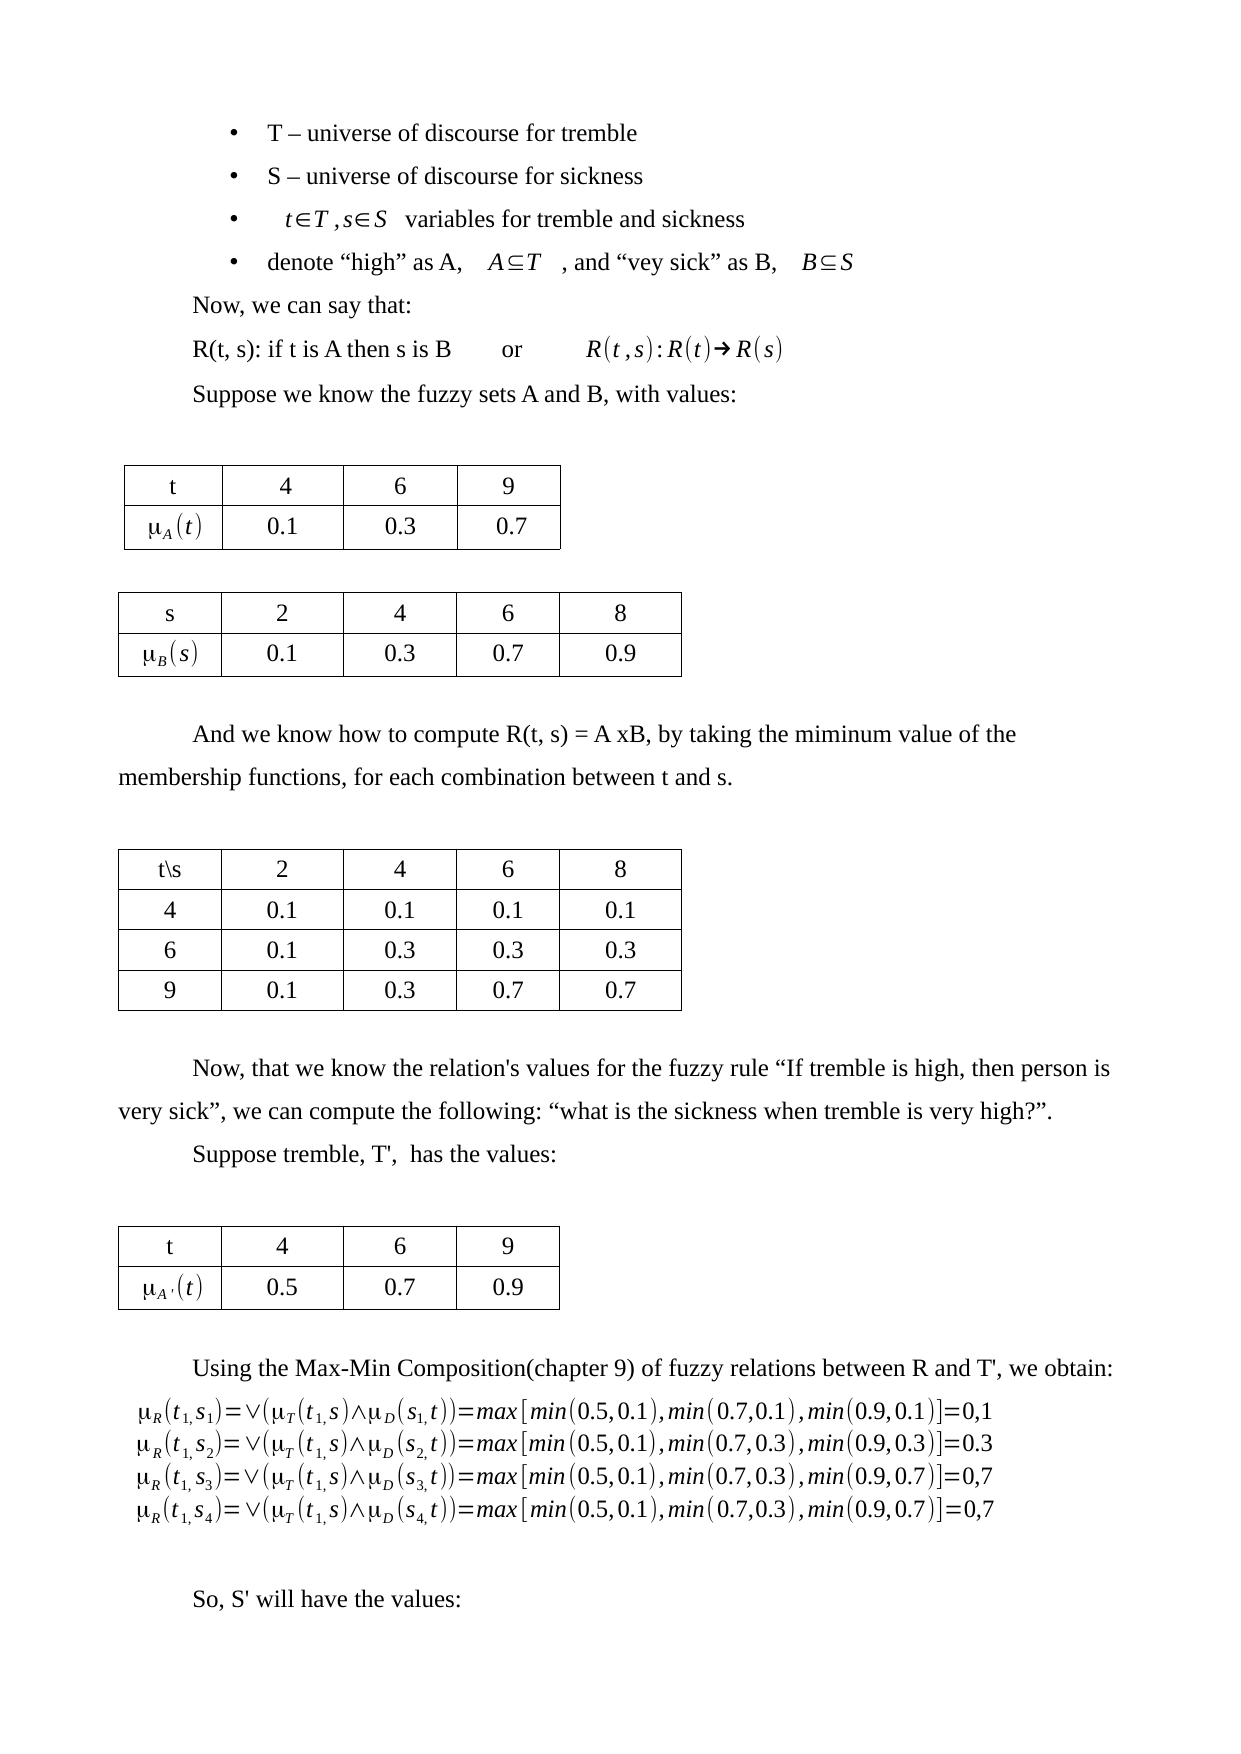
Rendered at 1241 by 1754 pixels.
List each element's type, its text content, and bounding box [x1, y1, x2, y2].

table_header 6 [344, 1227, 456, 1266]
text Now, that we know the relation's values for the fuzzy rule “If tremble is high, then person is very sick”, we can compute the following: “what is the sickness when tremble is very high?”. [118, 1053, 1122, 1125]
table_cell 0.7 [560, 971, 681, 1010]
table_cell [119, 634, 221, 676]
table_cell 0.3 [344, 930, 456, 969]
table_cell 0.1 [223, 506, 343, 549]
table_cell 0.9 [560, 634, 681, 676]
list denote “high” as A, , and “vey sick” as B, [229, 247, 1122, 276]
list variables for tremble and sickness [229, 204, 1122, 233]
list S – universe of discourse for sickness [229, 161, 1122, 190]
table_header 6 [457, 850, 559, 889]
table_header 4 [223, 466, 343, 505]
table_header 8 [560, 850, 681, 889]
table_header 6 [344, 466, 457, 505]
table_header t\s [119, 850, 221, 889]
list T – universe of discourse for tremble [229, 118, 1122, 147]
table_cell 0.1 [344, 890, 456, 929]
table_header 6 [457, 593, 559, 632]
table_cell 6 [119, 930, 221, 969]
table_cell 0.1 [560, 890, 681, 929]
text Suppose we know the fuzzy sets A and B, with values: [118, 379, 1122, 407]
table_cell 0.3 [560, 930, 681, 969]
table_cell 0.7 [458, 506, 560, 549]
text So, S' will have the values: [118, 1584, 1122, 1613]
table_cell 0.1 [222, 634, 343, 676]
table_cell 4 [119, 890, 221, 929]
table_header 9 [457, 1227, 559, 1266]
text Suppose tremble, T', has the values: [118, 1139, 1122, 1168]
table_cell 0.9 [457, 1267, 559, 1309]
table_cell 0.3 [344, 634, 456, 676]
table_header 4 [222, 1227, 343, 1266]
table_cell [125, 506, 222, 549]
table_header 2 [222, 593, 343, 632]
table_header t [125, 466, 222, 505]
table_cell 9 [119, 971, 221, 1010]
table_header t [119, 1227, 221, 1266]
table_cell 0.1 [222, 971, 343, 1010]
table_cell 0.1 [222, 930, 343, 969]
table_cell 0.3 [457, 930, 559, 969]
text R(t, s): if t is A then s is B or [118, 334, 1122, 364]
table_cell 0.5 [222, 1267, 343, 1309]
text Now, we can say that: [118, 291, 1122, 319]
table_cell 0.3 [344, 971, 456, 1010]
table_cell 0.3 [344, 506, 457, 549]
table_cell 0.7 [457, 634, 559, 676]
table_header 4 [344, 850, 456, 889]
table_cell 0.7 [457, 971, 559, 1010]
text And we know how to compute R(t, s) = A xB, by taking the miminum value of the membership functions, for each combination between t and s. [118, 719, 1122, 791]
table_header 8 [560, 593, 681, 632]
table_cell 0.7 [344, 1267, 456, 1309]
table_cell [119, 1267, 221, 1309]
table_header 2 [222, 850, 343, 889]
table_cell 0.1 [222, 890, 343, 929]
table_header 9 [458, 466, 560, 505]
table_cell 0.1 [457, 890, 559, 929]
table_header s [119, 593, 221, 632]
table_header 4 [344, 593, 456, 632]
text Using the Max-Min Composition(chapter 9) of fuzzy relations between R and T', we obtain: [118, 1353, 1122, 1381]
